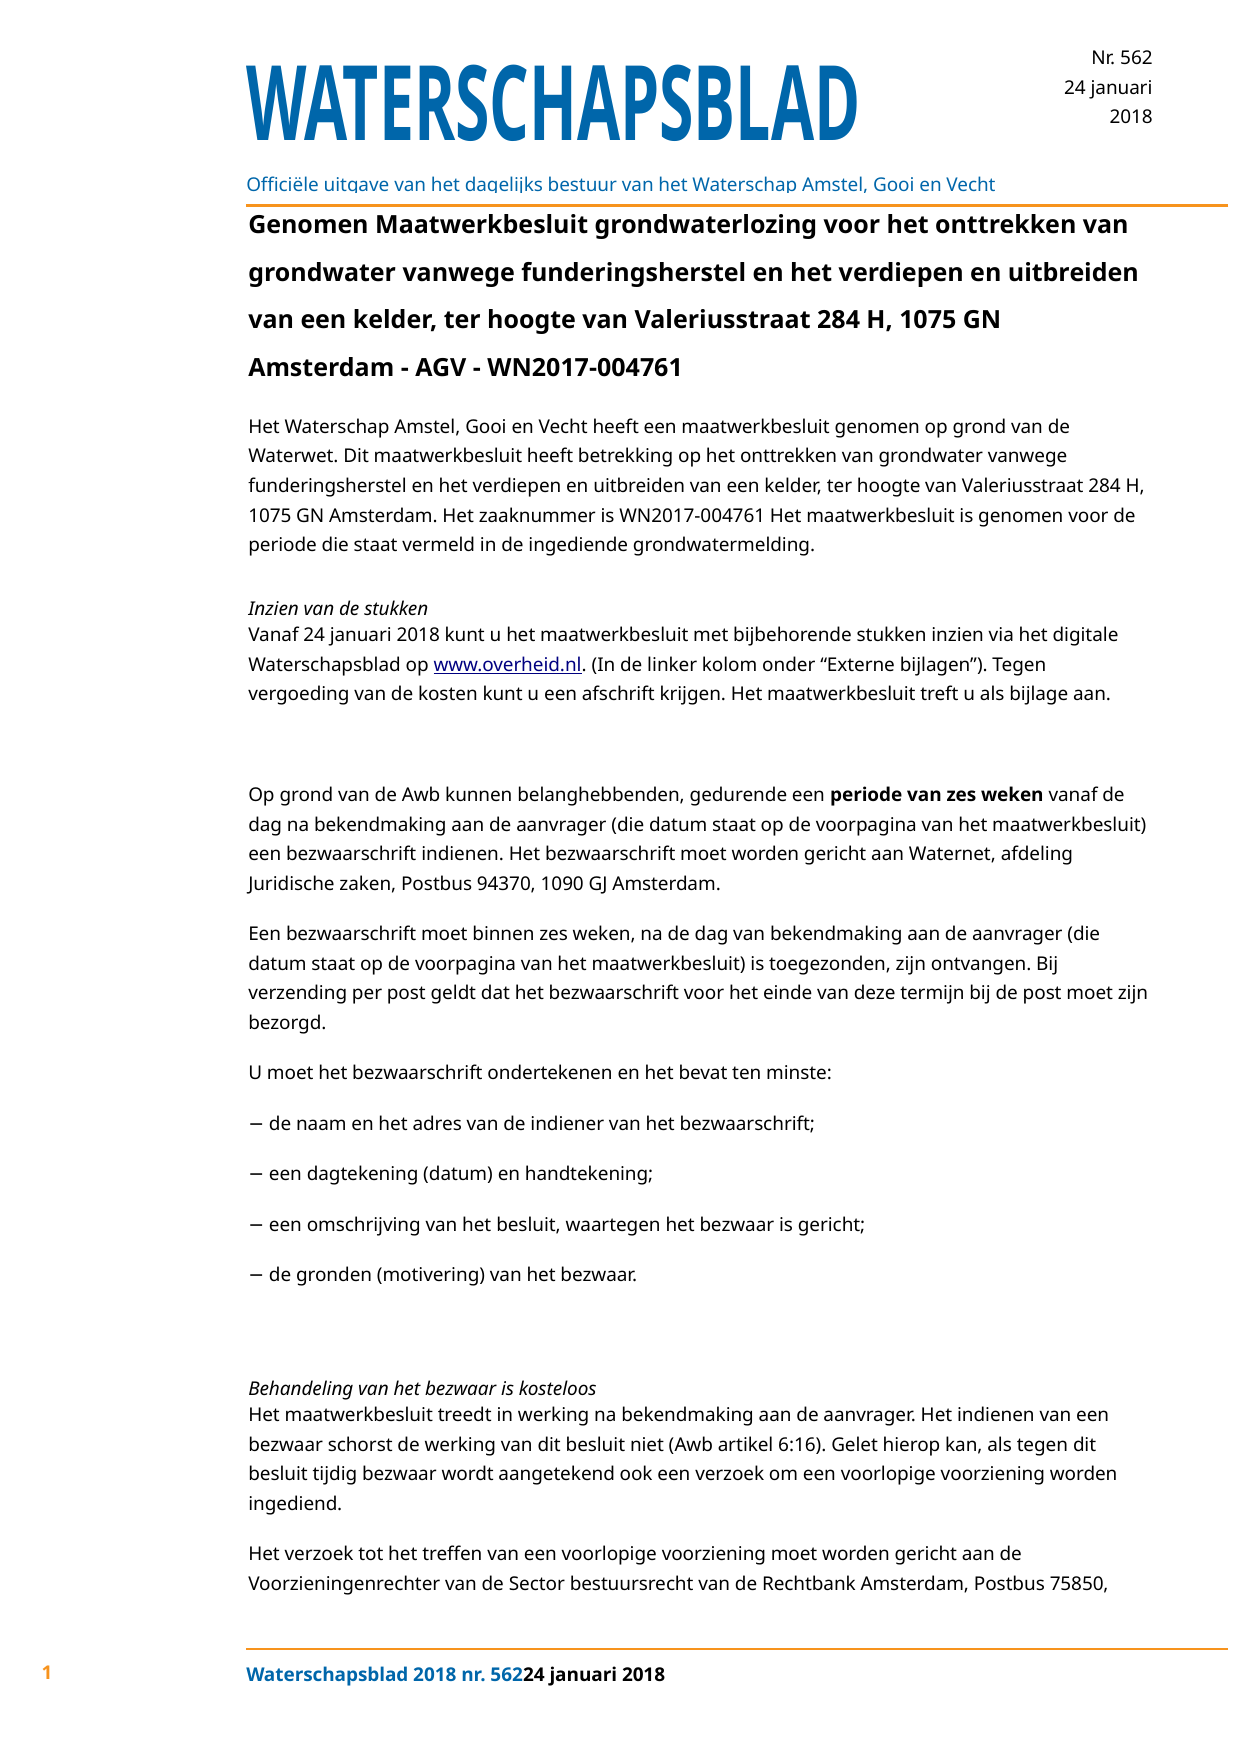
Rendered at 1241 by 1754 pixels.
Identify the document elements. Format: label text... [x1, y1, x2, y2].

text Het verzoek tot het treffen van een voorlopige voorziening moet worden gericht aan de Voorzieningenrechter van de Sector bestuursrecht van de Rechtbank Amsterdam, Postbus 75850, [248, 1540, 1152, 1596]
text Op grond van de Awb kunnen belanghebbenden, gedurende een periode van zes weken vanaf de dag na bekendmaking aan de aanvrager (die datum staat op de voorpagina van het maatwerkbesluit) een bezwaarschrift indienen. Het bezwaarschrift moet worden gericht aan Waternet, afdeling Juridische zaken, Postbus 94370, 1090 GJ Amsterdam. [248, 781, 1152, 896]
picture [41, 47, 231, 172]
text Een bezwaarschrift moet binnen zes weken, na de dag van bekendmaking aan de aanvrager (die datum staat op de voorpagina van het maatwerkbesluit) is toegezonden, zijn ontvangen. Bij verzending per post geldt dat het bezwaarschrift voor het einde van deze termijn bij de post moet zijn bezorgd. [248, 920, 1152, 1035]
text Behandeling van het bezwaar is kosteloos [248, 1376, 1152, 1401]
text − een omschrijving van het besluit, waartegen het bezwaar is gericht; [248, 1211, 1152, 1236]
text Genomen Maatwerkbesluit grondwaterlozing voor het onttrekken van grondwater vanwege funderingsherstel en het verdiepen en uitbreiden van een kelder, ter hoogte van Valeriusstraat 284 H, 1075 GN Amsterdam - AGV - WN2017-004761 [248, 207, 1152, 384]
text U moet het bezwaarschrift ondertekenen en het bevat ten minste: [248, 1059, 1152, 1085]
text Het Waterschap Amstel, Gooi en Vecht heeft een maatwerkbesluit genomen op grond van de Waterwet. Dit maatwerkbesluit heeft betrekking op het onttrekken van grondwater vanwege funderingsherstel en het verdiepen en uitbreiden van een kelder, ter hoogte van Valeriusstraat 284 H, 1075 GN Amsterdam. Het zaaknummer is WN2017-004761 Het maatwerkbesluit is genomen voor de periode die staat vermeld in de ingediende grondwatermelding. [248, 413, 1152, 557]
text Vanaf 24 januari 2018 kunt u het maatwerkbesluit met bijbehorende stukken inzien via het digitale Waterschapsblad op www.overheid.nl. (In de linker kolom onder “Externe bijlagen”). Tegen vergoeding van de kosten kunt u een afschrift krijgen. Het maatwerkbesluit treft u als bijlage aan. [248, 621, 1152, 706]
text Inzien van de stukken [248, 595, 1152, 621]
text − een dagtekening (datum) en handtekening; [248, 1160, 1152, 1186]
text − de naam en het adres van de indiener van het bezwaarschrift; [248, 1110, 1152, 1136]
text − de gronden (motivering) van het bezwaar. [248, 1261, 1152, 1287]
text Het maatwerkbesluit treedt in werking na bekendmaking aan de aanvrager. Het indienen van een bezwaar schorst de werking van dit besluit niet (Awb artikel 6:16). Gelet hierop kan, als tegen dit besluit tijdig bezwaar wordt aangetekend ook een verzoek om een voorlopige voorziening worden ingediend. [248, 1401, 1152, 1516]
